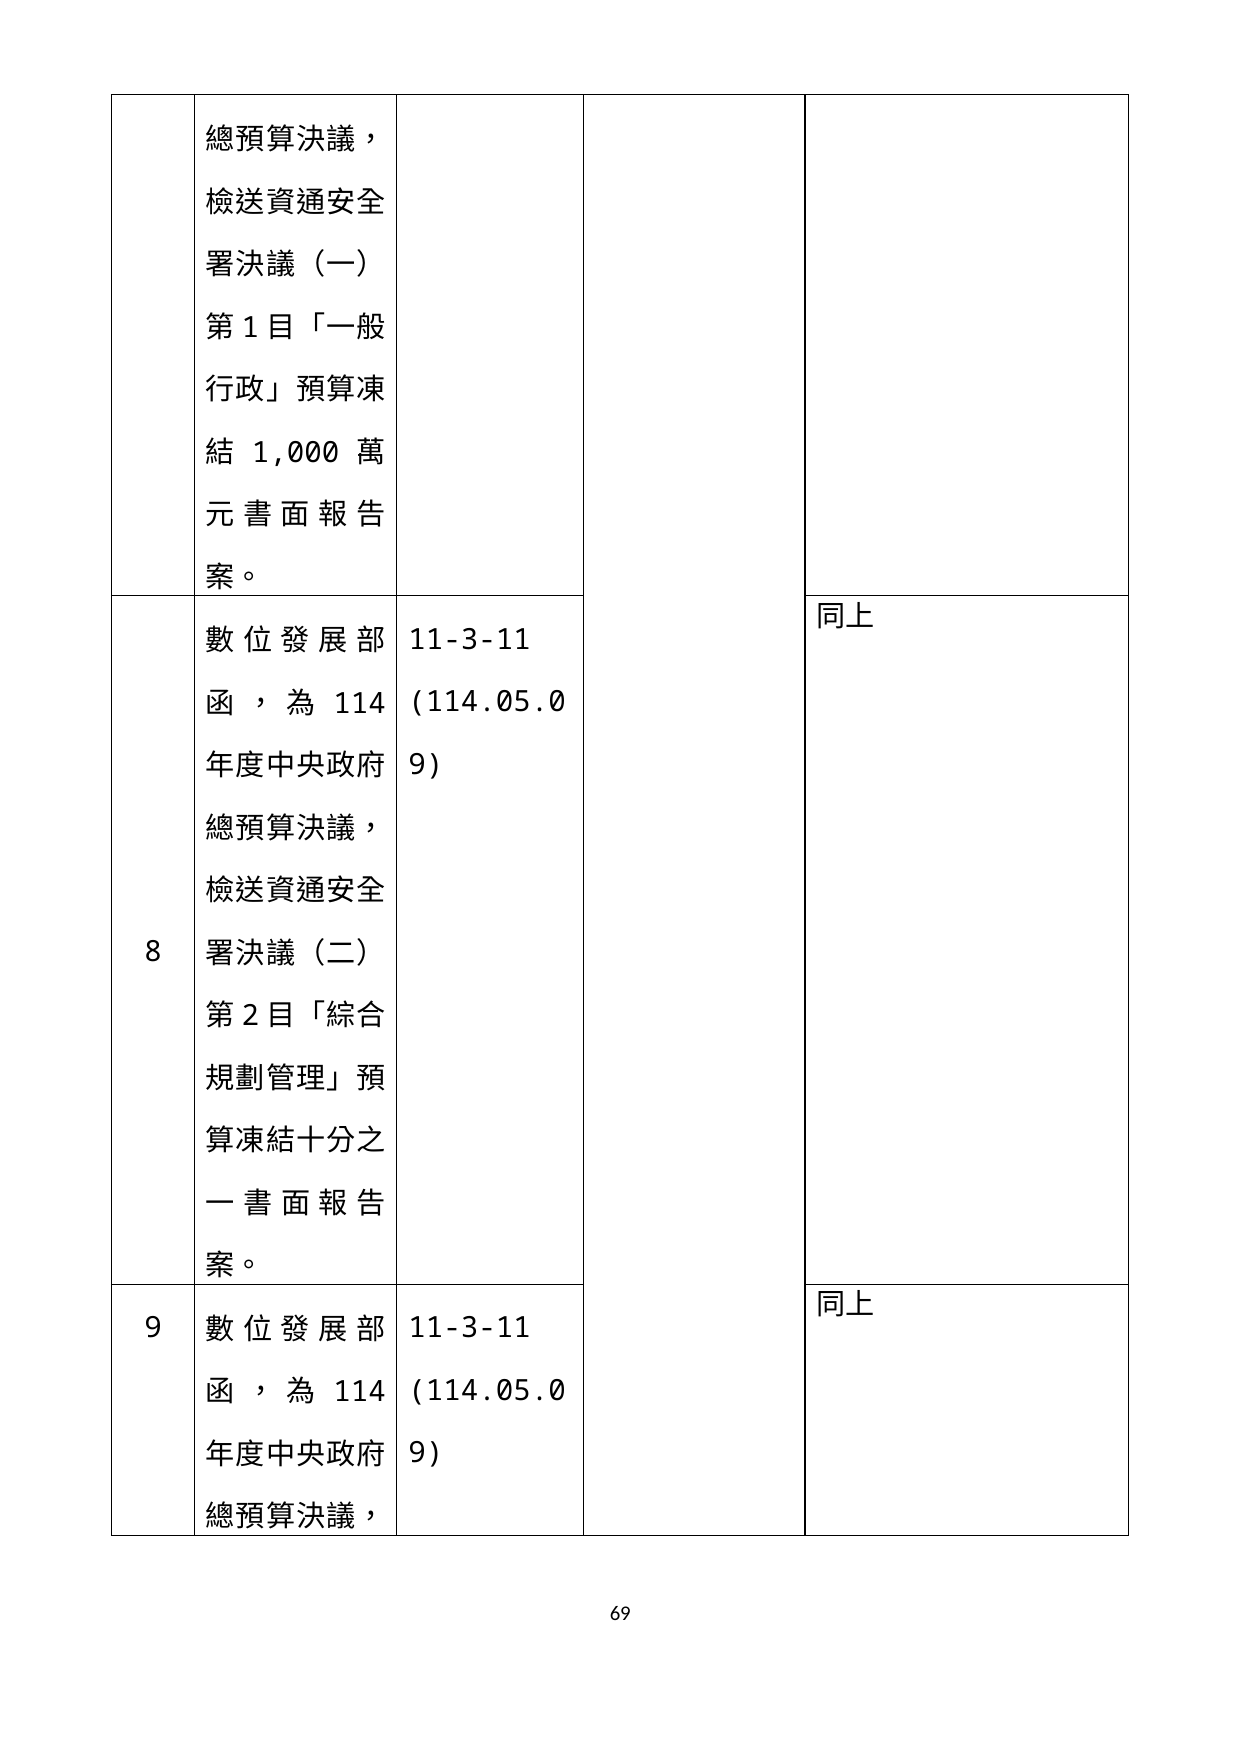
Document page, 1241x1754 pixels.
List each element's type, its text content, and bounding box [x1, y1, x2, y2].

table_cell 同上 [806, 596, 1128, 1284]
table_cell [112, 95, 194, 595]
table_cell [806, 95, 1128, 595]
table_cell 8 [112, 596, 194, 1284]
table_cell 9 [112, 1285, 194, 1535]
table_cell 11-3-11 (114.05.09) [397, 596, 583, 1284]
table_cell 數位發展部函，為114年度中央政府總預算決議，檢送資通安全署決議（二）第2目「綜合規劃管理」預算凍結十分之一書面報告案。 [195, 596, 396, 1284]
table_cell 數位發展部函，為114年度中央政府總預算決議， [195, 1285, 396, 1535]
table_cell 總預算決議，檢送資通安全署決議（一）第1目「一般行政」預算凍結1,000萬元書面報告案。 [195, 95, 396, 595]
table_cell 11-3-11 (114.05.09) [397, 1285, 583, 1535]
table_cell [584, 95, 804, 1535]
table_cell [397, 95, 583, 595]
table_cell 同上 [806, 1285, 1128, 1535]
